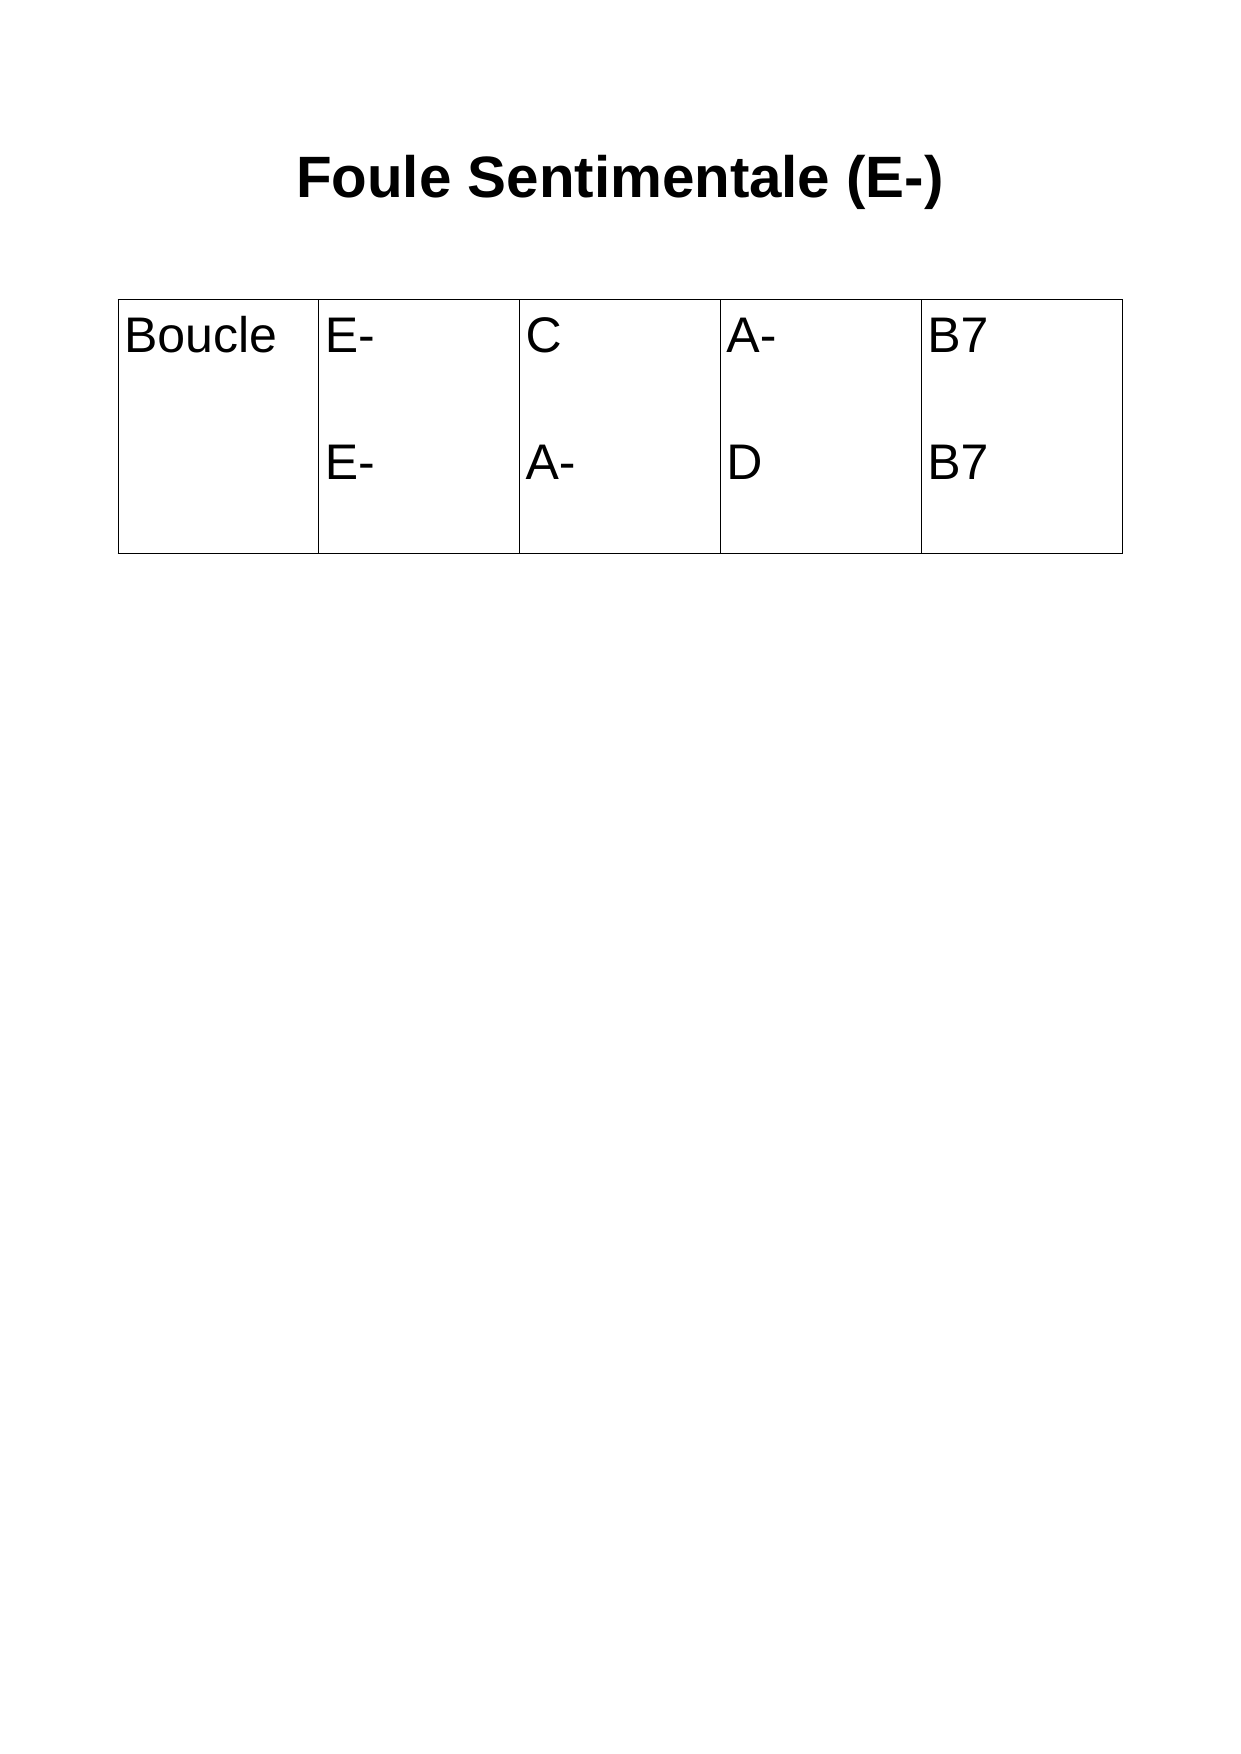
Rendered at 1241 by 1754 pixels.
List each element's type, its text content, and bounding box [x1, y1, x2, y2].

table_header C [520, 300, 720, 427]
table_cell D [721, 427, 921, 553]
table_header E- [319, 300, 519, 427]
table_header Boucle [119, 300, 318, 427]
table_cell B7 [922, 427, 1122, 553]
table_cell A- [520, 427, 720, 553]
table_header A- [721, 300, 921, 427]
title Foule Sentimentale (E-) [118, 143, 1122, 210]
table_cell E- [319, 427, 519, 553]
table_cell [119, 427, 318, 553]
table_header B7 [922, 300, 1122, 427]
